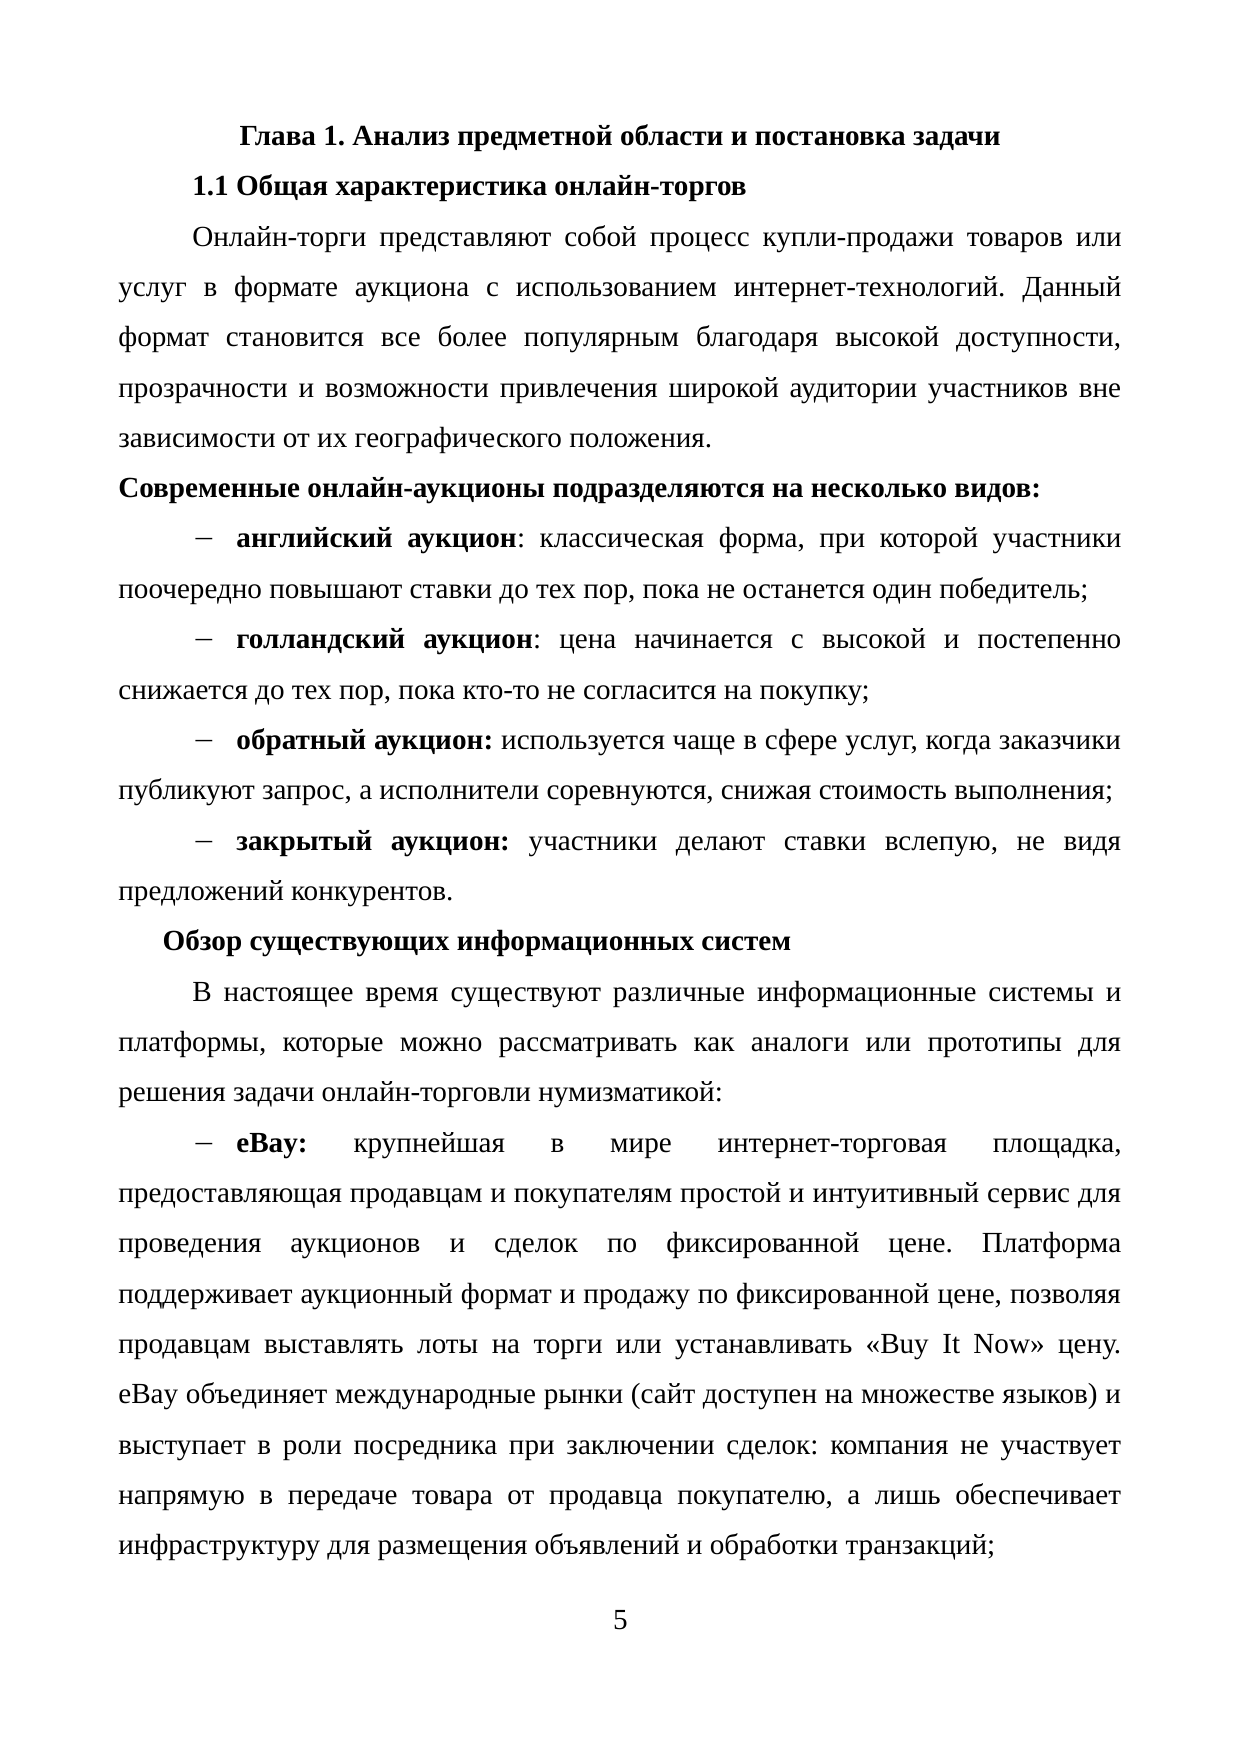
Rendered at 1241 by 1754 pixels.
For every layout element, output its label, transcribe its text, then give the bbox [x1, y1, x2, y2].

list английский аукцион: классическая форма, при которой участники поочередно повышают ставки до тех пор, пока не останется один победитель; [118, 521, 1122, 604]
subtitle 1.1 Общая характеристика онлайн-торгов [118, 168, 1122, 202]
text Онлайн-торги представляют собой процесс купли-продажи товаров или услуг в формате аукциона с использованием интернет-технологий. Данный формат становится все более популярным благодаря высокой доступности, прозрачности и возможности привлечения широкой аудитории участников вне зависимости от их географического положения. [118, 219, 1122, 453]
subtitle Глава 1. Анализ предметной области и постановка задачи [118, 118, 1122, 152]
text Современные онлайн-аукционы подразделяются на несколько видов: [118, 470, 1122, 504]
list голландский аукцион: цена начинается с высокой и постепенно снижается до тех пор, пока кто-то не согласится на покупку; [118, 621, 1122, 705]
list обратный аукцион: используется чаще в сфере услуг, когда заказчики публикуют запрос, а исполнители соревнуются, снижая стоимость выполнения; [118, 722, 1122, 806]
list закрытый аукцион: участники делают ставки вслепую, не видя предложений конкурентов. [118, 823, 1122, 907]
text Обзор существующих информационных систем [118, 923, 1063, 957]
text В настоящее время существуют различные информационные системы и платформы, которые можно рассматривать как аналоги или прототипы для решения задачи онлайн-торговли нумизматикой: [118, 974, 1122, 1108]
list eBay: крупнейшая в мире интернет-торговая площадка, предоставляющая продавцам и покупателям простой и интуитивный сервис для проведения аукционов и сделок по фиксированной цене. Платформа поддерживает аукционный формат и продажу по фиксированной цене, позволяя продавцам выставлять лоты на торги или устанавливать «Buy It Now» цену. eBay объединяет международные рынки (сайт доступен на множестве языков) и выступает в роли посредника при заключении сделок: компания не участвует напрямую в передаче товара от продавца покупателю, а лишь обеспечивает инфраструктуру для размещения объявлений и обработки транзакций; [118, 1125, 1122, 1561]
